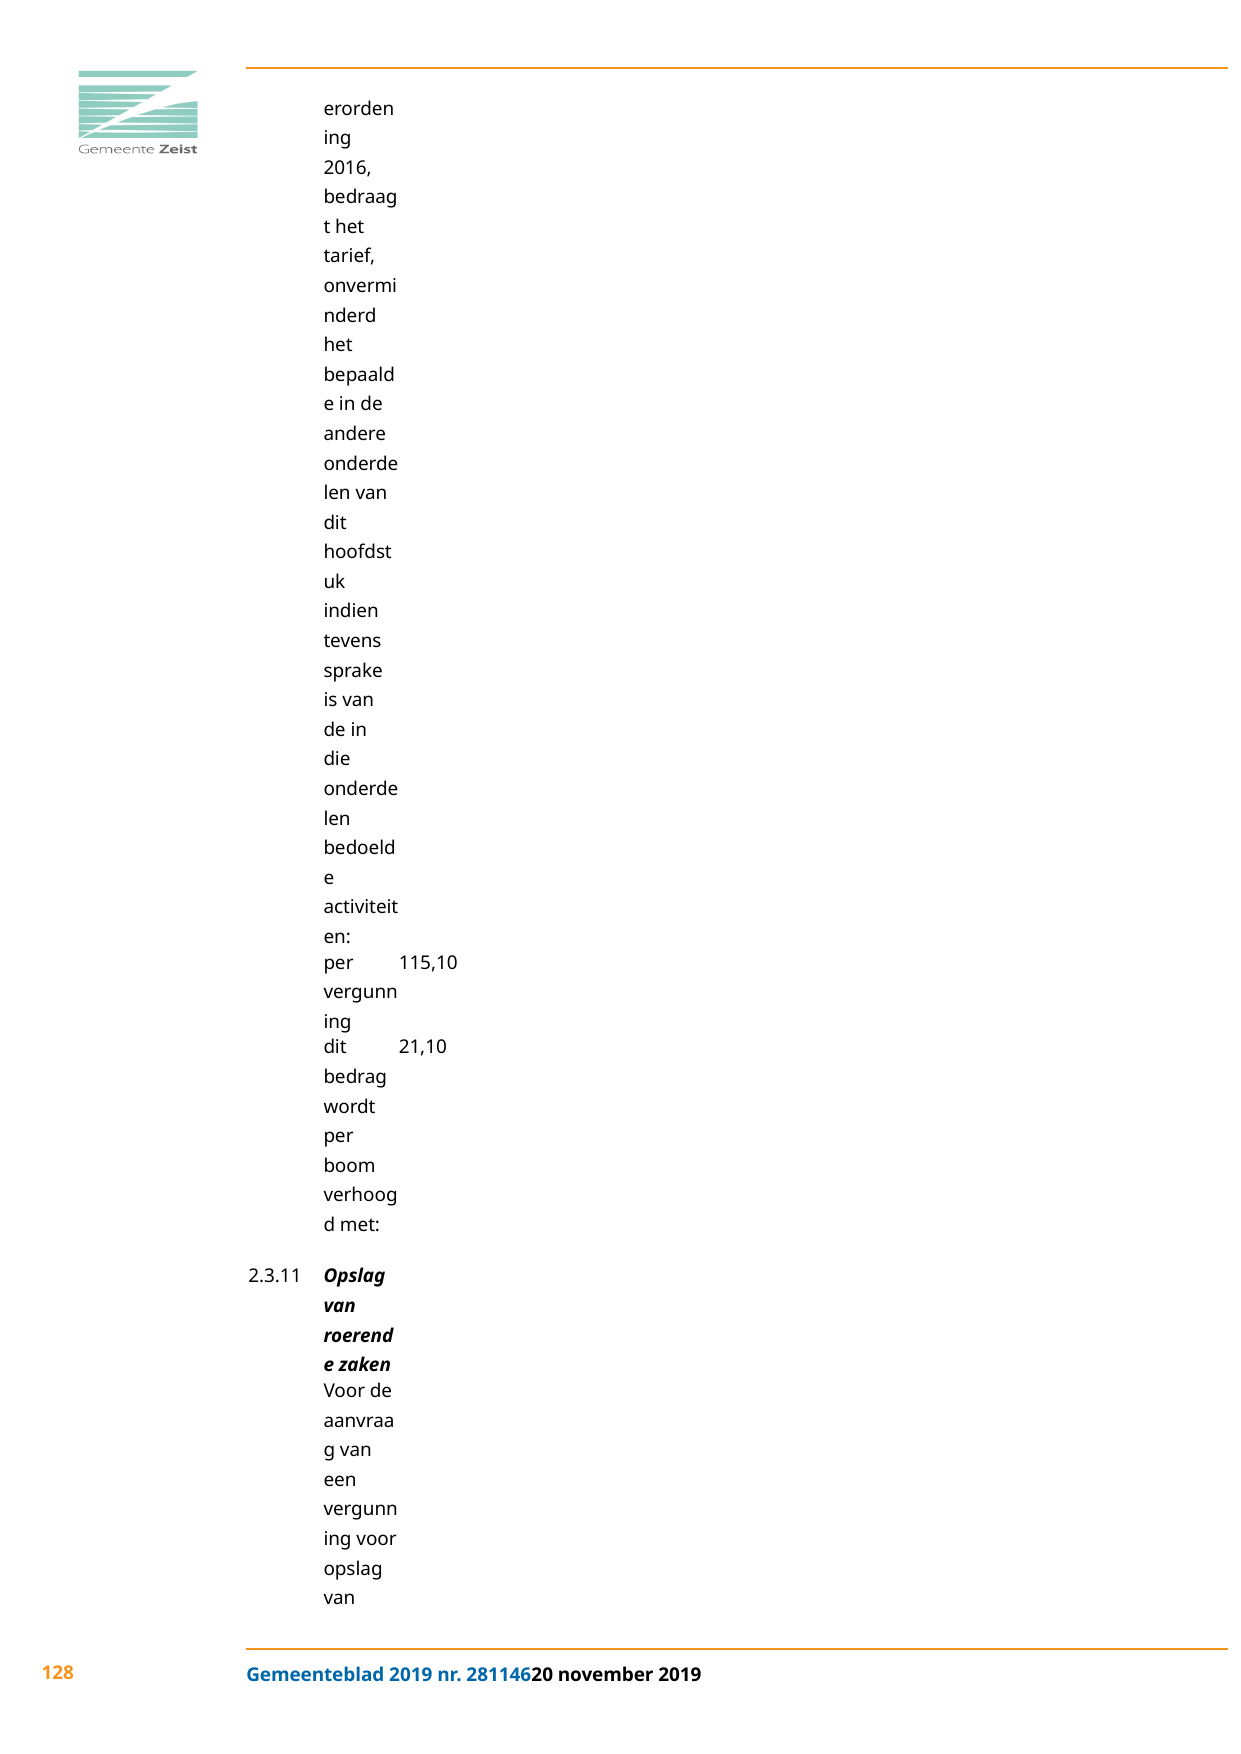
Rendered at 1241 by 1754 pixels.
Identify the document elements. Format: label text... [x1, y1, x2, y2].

table_cell [248, 1034, 323, 1237]
table_cell [399, 1237, 474, 1263]
table_cell [323, 1237, 398, 1263]
table_cell [248, 1377, 323, 1610]
table_cell [399, 1377, 474, 1610]
table_cell Voor de aanvraag van een vergunning voor opslag van [323, 1377, 398, 1610]
table_cell [248, 1237, 323, 1263]
table_cell [248, 95, 323, 949]
table_cell [399, 95, 474, 949]
table_cell erordening 2016, bedraagt het tarief, onverminderd het bepaalde in de andere onderdelen van dit hoofdstuk indien tevens sprake is van de in die onderdelen bedoelde activiteiten: [323, 95, 398, 949]
table_cell 21,10 [399, 1034, 474, 1237]
table_cell 2.3.11 [248, 1263, 323, 1377]
table_cell [248, 949, 323, 1034]
table_cell per vergunning [323, 949, 398, 1034]
table_cell Opslag van roerende zaken [323, 1263, 398, 1377]
table_cell [399, 1263, 474, 1377]
table_cell 115,10 [399, 949, 474, 1034]
picture [41, 47, 231, 172]
table_cell dit bedrag wordt per boom verhoogd met: [323, 1034, 398, 1237]
